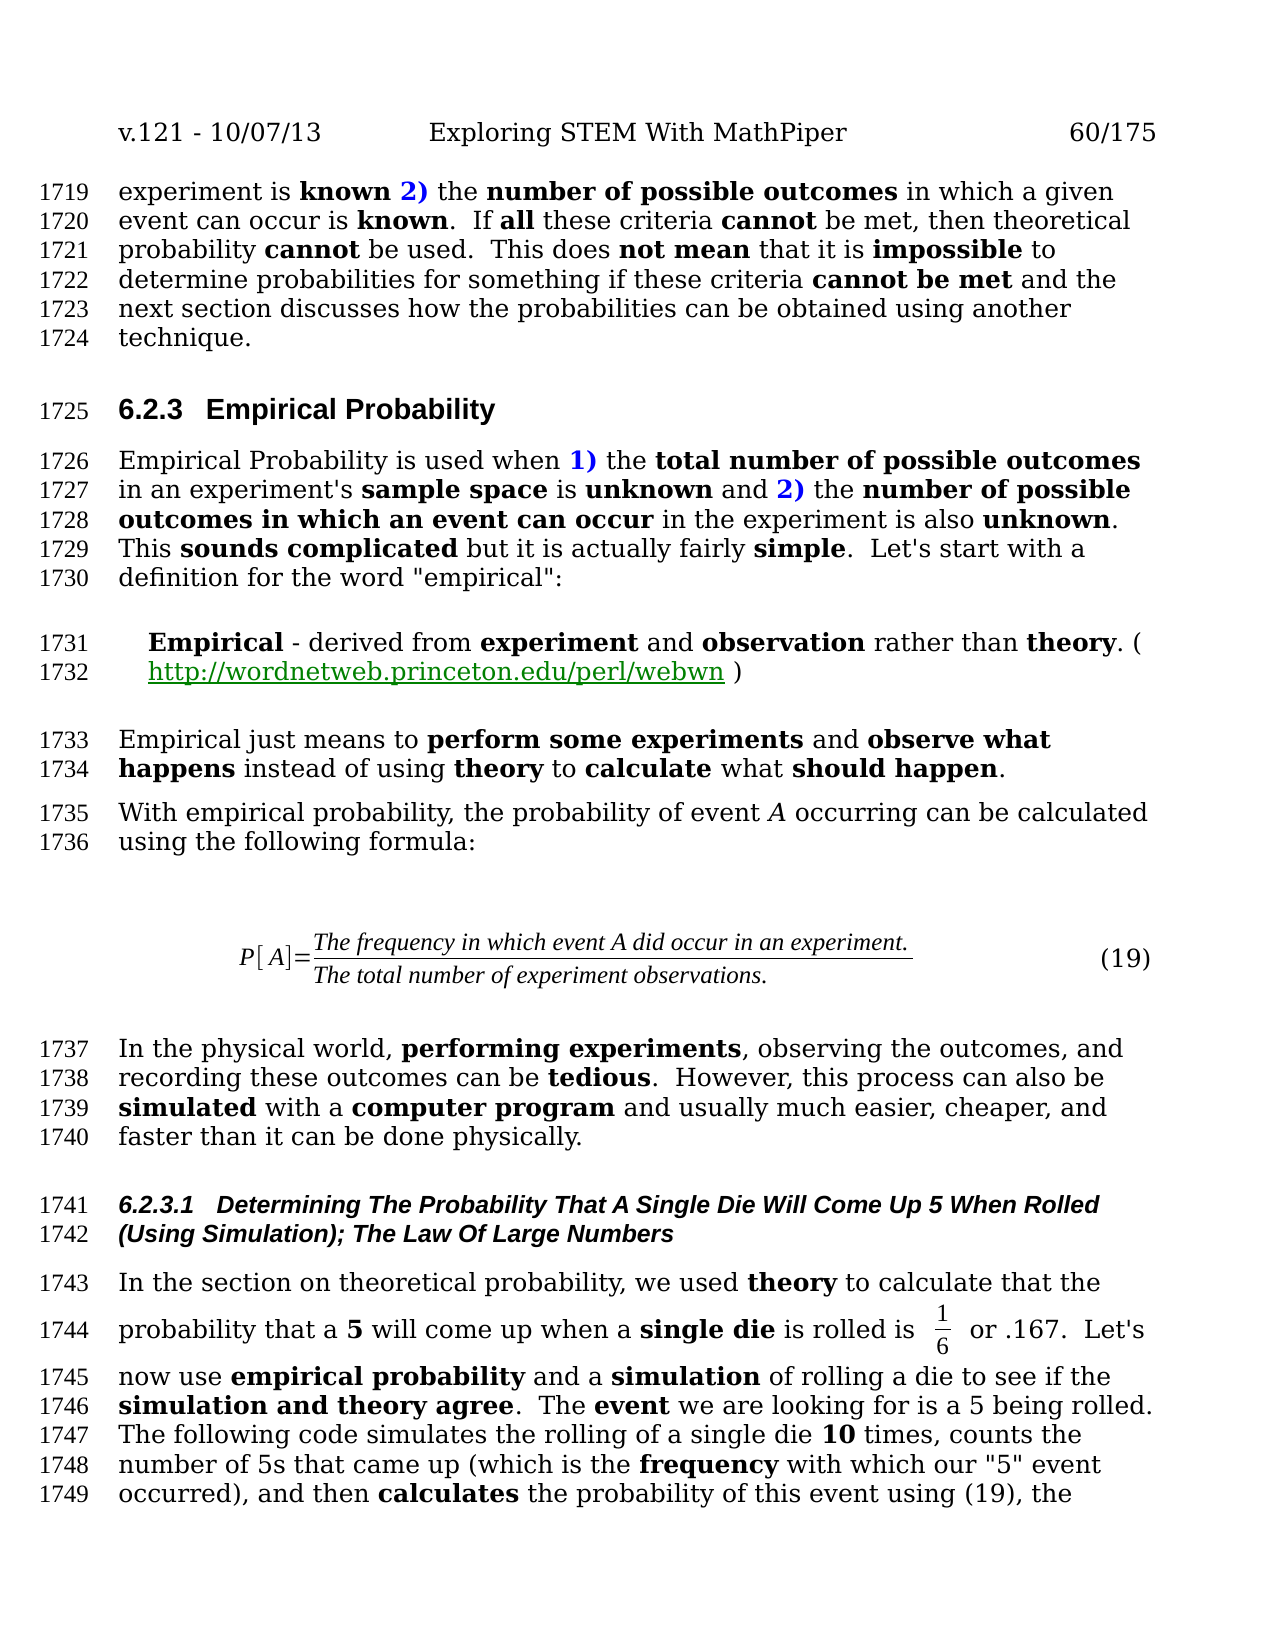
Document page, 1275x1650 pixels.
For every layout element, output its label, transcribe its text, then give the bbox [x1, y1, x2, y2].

table_header [118, 921, 1041, 996]
subtitle Determining The Probability That A Single Die Will Come Up 5 When Rolled (Using Simulation); The Law Of Large Numbers [118, 1190, 1157, 1247]
text With empirical probability, the probability of event A occurring can be calculated using the following formula: [118, 798, 1157, 857]
text experiment is known 2) the number of possible outcomes in which a given event can occur is known. If all these criteria cannot be met, then theoretical probability cannot be used. This does not mean that it is impossible to determine probabilities for something if these criteria cannot be met and the next section discusses how the probabilities can be obtained using another technique. [118, 177, 1157, 353]
text Empirical - derived from experiment and observation rather than theory. ( http://wordnetweb.princeton.edu/perl/webwn ) [148, 628, 1157, 687]
text Empirical Probability is used when 1) the total number of possible outcomes in an experiment's sample space is unknown and 2) the number of possible outcomes in which an event can occur in the experiment is also unknown. This sounds complicated but it is actually fairly simple. Let's start with a definition for the word "empirical": [118, 446, 1157, 593]
text In the section on theoretical probability, we used theory to calculate that the probability that a 5 will come up when a single die is rolled isor .167. Let's now use empirical probability and a simulation of rolling a die to see if the simulation and theory agree. The event we are looking for is a 5 being rolled. The following code simulates the rolling of a single die 10 times, counts the number of 5s that came up (which is the frequency with which our "5" event occurred), and then calculates the probability of this event using (19), the [118, 1268, 1157, 1508]
text Empirical just means to perform some experiments and observe what happens instead of using theory to calculate what should happen. [118, 725, 1157, 783]
text In the physical world, performing experiments, observing the outcomes, and recording these outcomes can be tedious. However, this process can also be simulated with a computer program and usually much easier, cheaper, and faster than it can be done physically. [118, 1034, 1157, 1151]
table_header (19) [1041, 921, 1157, 996]
subtitle Empirical Probability [118, 392, 1157, 425]
